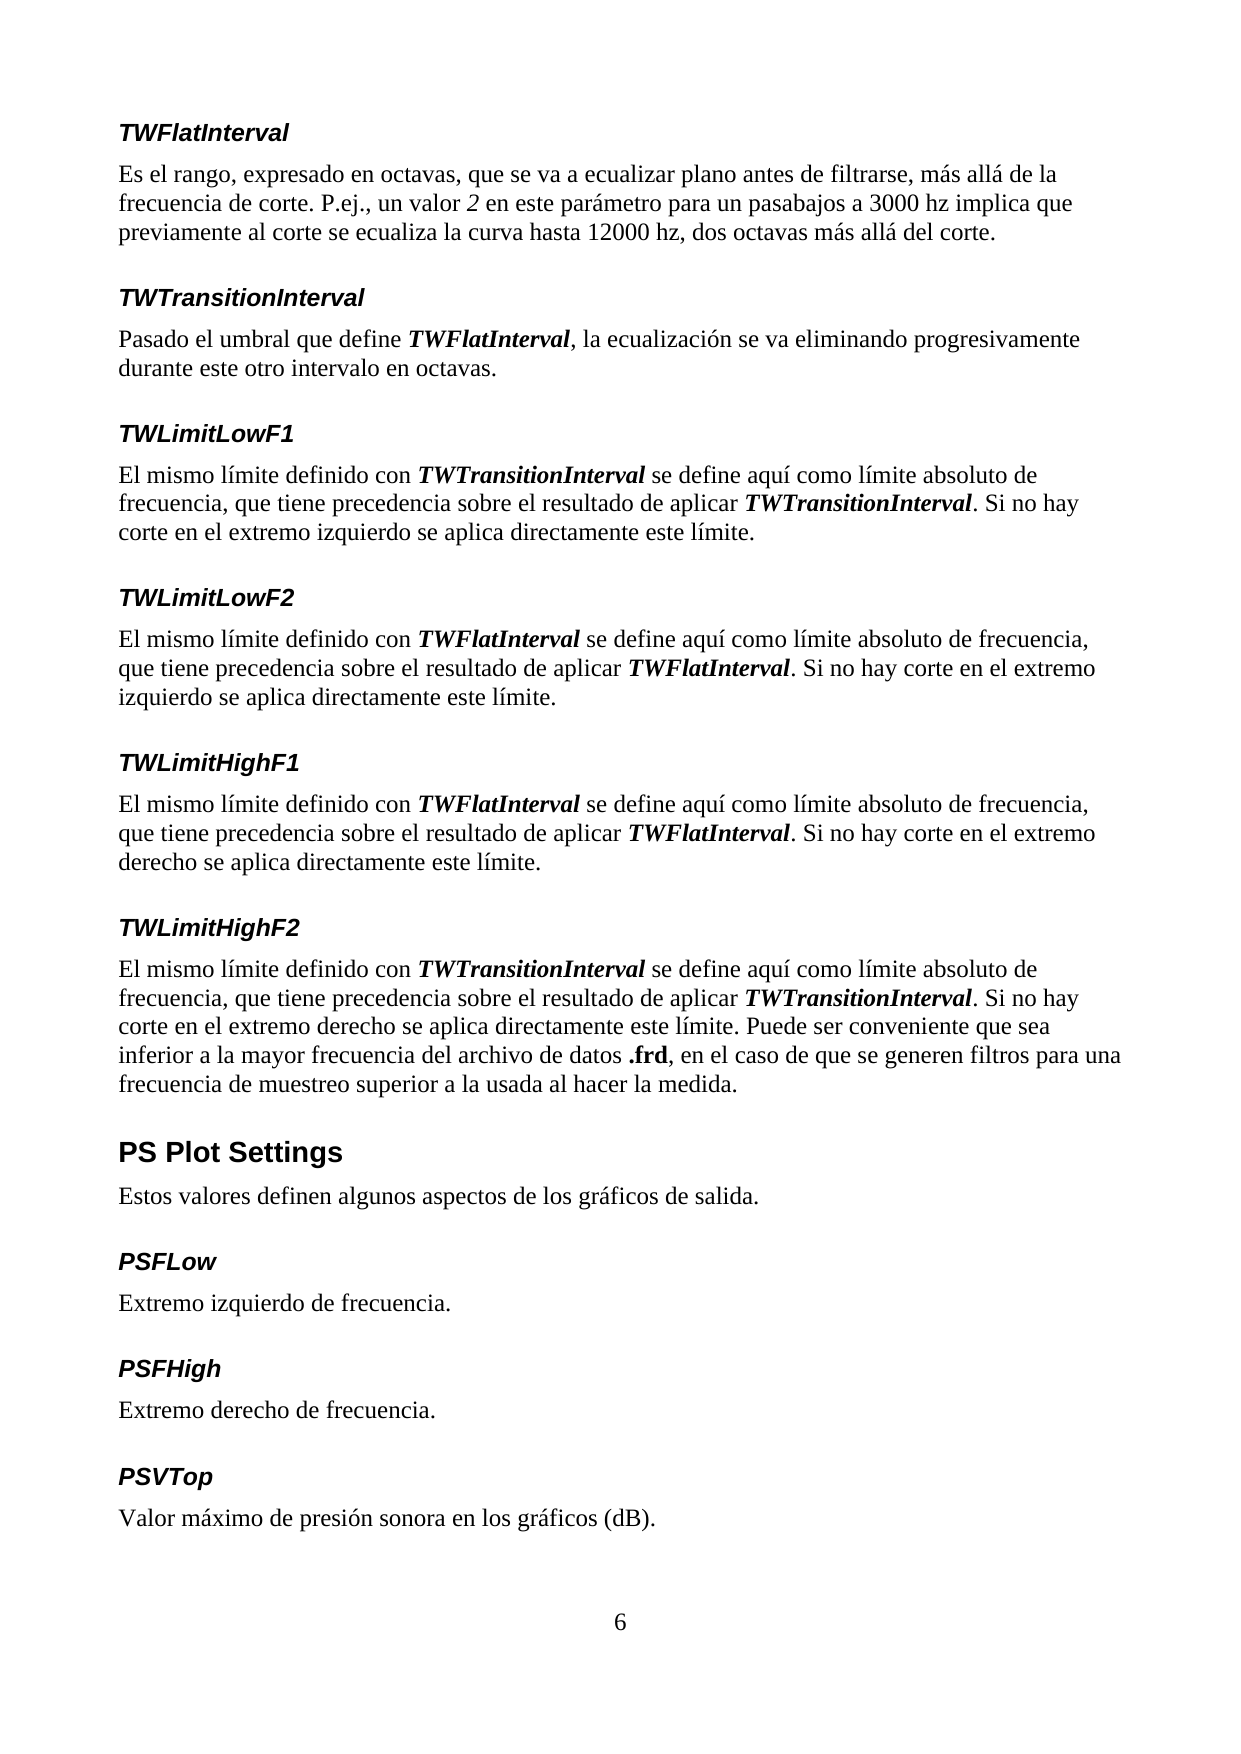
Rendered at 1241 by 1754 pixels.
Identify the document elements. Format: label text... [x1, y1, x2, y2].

text Valor máximo de presión sonora en los gráficos (dB). [118, 1503, 1122, 1531]
subtitle PSFLow [118, 1247, 1122, 1276]
text El mismo límite definido con TWFlatInterval se define aquí como límite absoluto de frecuencia, que tiene precedencia sobre el resultado de aplicar TWFlatInterval. Si no hay corte en el extremo derecho se aplica directamente este límite. [118, 789, 1122, 875]
subtitle PSVTop [118, 1462, 1122, 1490]
subtitle TWLimitLowF2 [118, 583, 1122, 612]
subtitle TWFlatInterval [118, 118, 1122, 147]
text El mismo límite definido con TWFlatInterval se define aquí como límite absoluto de frecuencia, que tiene precedencia sobre el resultado de aplicar TWFlatInterval. Si no hay corte en el extremo izquierdo se aplica directamente este límite. [118, 624, 1122, 711]
text El mismo límite definido con TWTransitionInterval se define aquí como límite absoluto de frecuencia, que tiene precedencia sobre el resultado de aplicar TWTransitionInterval. Si no hay corte en el extremo izquierdo se aplica directamente este límite. [118, 460, 1122, 546]
text Estos valores definen algunos aspectos de los gráficos de salida. [118, 1181, 1122, 1210]
text Extremo izquierdo de frecuencia. [118, 1288, 1122, 1317]
subtitle TWLimitHighF2 [118, 913, 1122, 941]
text Extremo derecho de frecuencia. [118, 1395, 1122, 1424]
subtitle TWLimitLowF1 [118, 419, 1122, 447]
text Pasado el umbral que define TWFlatInterval, la ecualización se va eliminando progresivamente durante este otro intervalo en octavas. [118, 324, 1122, 381]
subtitle PS Plot Settings [118, 1135, 1122, 1168]
subtitle TWTransitionInterval [118, 283, 1122, 311]
subtitle TWLimitHighF1 [118, 748, 1122, 777]
text Es el rango, expresado en octavas, que se va a ecualizar plano antes de filtrarse, más allá de la frecuencia de corte. P.ej., un valor 2 en este parámetro para un pasabajos a 3000 hz implica que previamente al corte se ecualiza la curva hasta 12000 hz, dos octavas más allá del corte. [118, 159, 1122, 245]
subtitle PSFHigh [118, 1354, 1122, 1383]
text El mismo límite definido con TWTransitionInterval se define aquí como límite absoluto de frecuencia, que tiene precedencia sobre el resultado de aplicar TWTransitionInterval. Si no hay corte en el extremo derecho se aplica directamente este límite. Puede ser conveniente que sea inferior a la mayor frecuencia del archivo de datos .frd, en el caso de que se generen filtros para una frecuencia de muestreo superior a la usada al hacer la medida. [118, 954, 1122, 1098]
